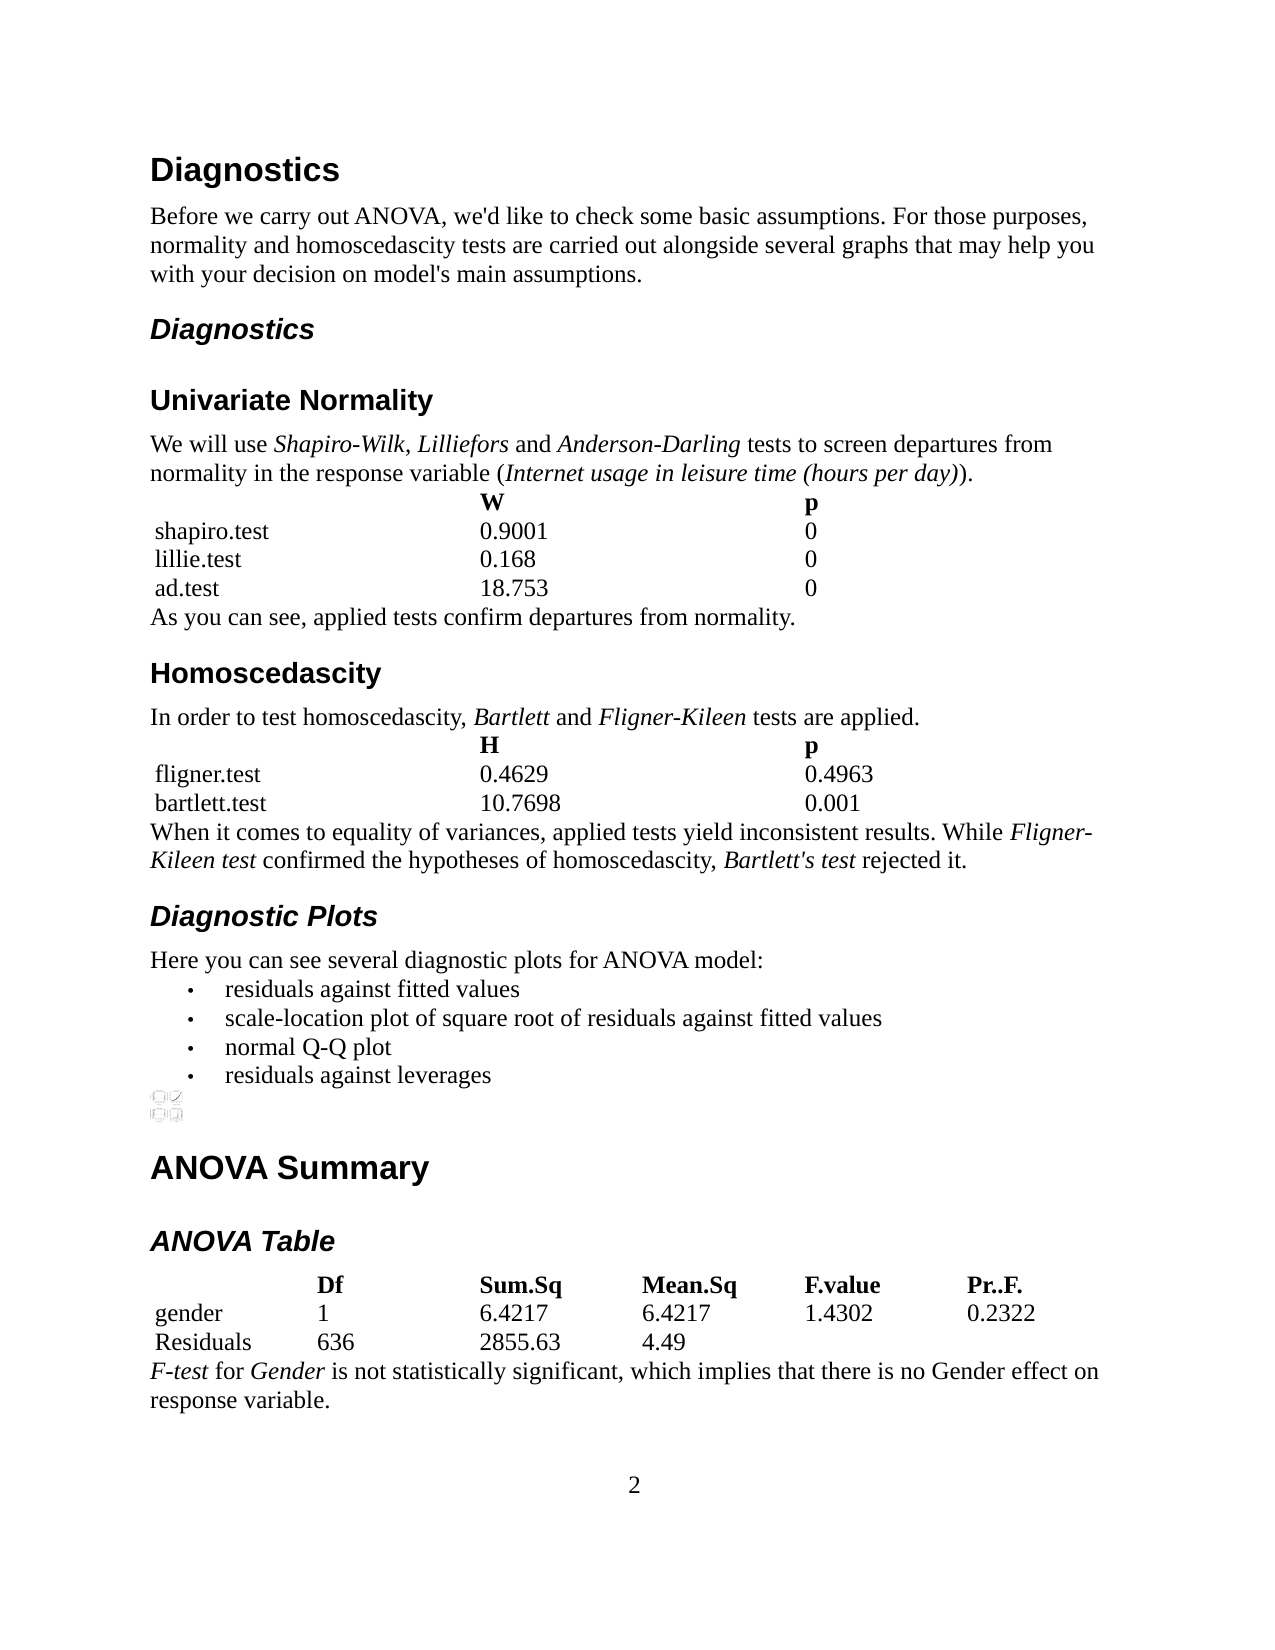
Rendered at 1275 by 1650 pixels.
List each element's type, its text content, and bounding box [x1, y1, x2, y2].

table_header Pr..F. [963, 1270, 1125, 1298]
table_cell 0 [800, 573, 1125, 602]
subtitle ANOVA Summary [150, 1147, 1125, 1186]
table_header p [800, 731, 1125, 759]
list scale-location plot of square root of residuals against fitted values [187, 1003, 1125, 1032]
text When it comes to equality of variances, applied tests yield inconsistent results. While Fligner-Kileen test confirmed the hypotheses of homoscedascity, Bartlett's test rejected it. [150, 817, 1125, 874]
table_header [150, 487, 475, 516]
subtitle Diagnostic Plots [150, 899, 1125, 933]
text In order to test homoscedascity, Bartlett and Fligner-Kileen tests are applied. [150, 702, 1125, 731]
table_cell 6.4217 [638, 1299, 800, 1327]
table_cell 0.9001 [475, 516, 800, 544]
table_cell lillie.test [150, 545, 475, 573]
table_header [150, 1270, 312, 1298]
list normal Q-Q plot [187, 1032, 1125, 1060]
table_cell 18.753 [475, 573, 800, 602]
table_header [150, 731, 475, 759]
table_cell 0 [800, 545, 1125, 573]
list residuals against leverages [187, 1060, 1125, 1089]
table_cell 2855.63 [475, 1327, 637, 1356]
table_header H [475, 731, 800, 759]
table_cell bartlett.test [150, 788, 475, 817]
table_cell [800, 1327, 962, 1356]
table_cell 6.4217 [475, 1299, 637, 1327]
subtitle Univariate Normality [150, 383, 1125, 417]
table_cell [963, 1327, 1125, 1356]
table_header p [800, 487, 1125, 516]
subtitle ANOVA Table [150, 1224, 1125, 1257]
table_cell gender [150, 1299, 312, 1327]
table_cell 10.7698 [475, 788, 800, 817]
table_header W [475, 487, 800, 516]
table_cell 0.4629 [475, 759, 800, 788]
text We will use Shapiro-Wilk, Lilliefors and Anderson-Darling tests to screen departures from normality in the response variable (Internet usage in leisure time (hours per day)). [150, 429, 1125, 487]
table_cell shapiro.test [150, 516, 475, 544]
table_cell 0.168 [475, 545, 800, 573]
table_header Df [313, 1270, 475, 1298]
table_header Mean.Sq [638, 1270, 800, 1298]
subtitle Homoscedascity [150, 656, 1125, 689]
table_cell 4.49 [638, 1327, 800, 1356]
table_cell Residuals [150, 1327, 312, 1356]
text As you can see, applied tests confirm departures from normality. [150, 602, 1125, 631]
table_cell ad.test [150, 573, 475, 602]
table_header Sum.Sq [475, 1270, 637, 1298]
table_cell 0.001 [800, 788, 1125, 817]
table_cell 0.4963 [800, 759, 1125, 788]
text Before we carry out ANOVA, we'd like to check some basic assumptions. For those purposes, normality and homoscedascity tests are carried out alongside several graphs that may help you with your decision on model's main assumptions. [150, 201, 1125, 287]
table_header F.value [800, 1270, 962, 1298]
text Here you can see several diagnostic plots for ANOVA model: [150, 945, 1125, 974]
table_cell 0 [800, 516, 1125, 544]
subtitle Diagnostics [150, 312, 1125, 346]
table_cell 636 [313, 1327, 475, 1356]
subtitle Diagnostics [150, 150, 1125, 189]
table_cell 0.2322 [963, 1299, 1125, 1327]
table_cell fligner.test [150, 759, 475, 788]
text F-test for Gender is not statistically significant, which implies that there is no Gender effect on response variable. [150, 1356, 1125, 1413]
table_cell 1.4302 [800, 1299, 962, 1327]
list residuals against fitted values [187, 974, 1125, 1003]
table_cell 1 [313, 1299, 475, 1327]
picture [150, 1089, 184, 1123]
